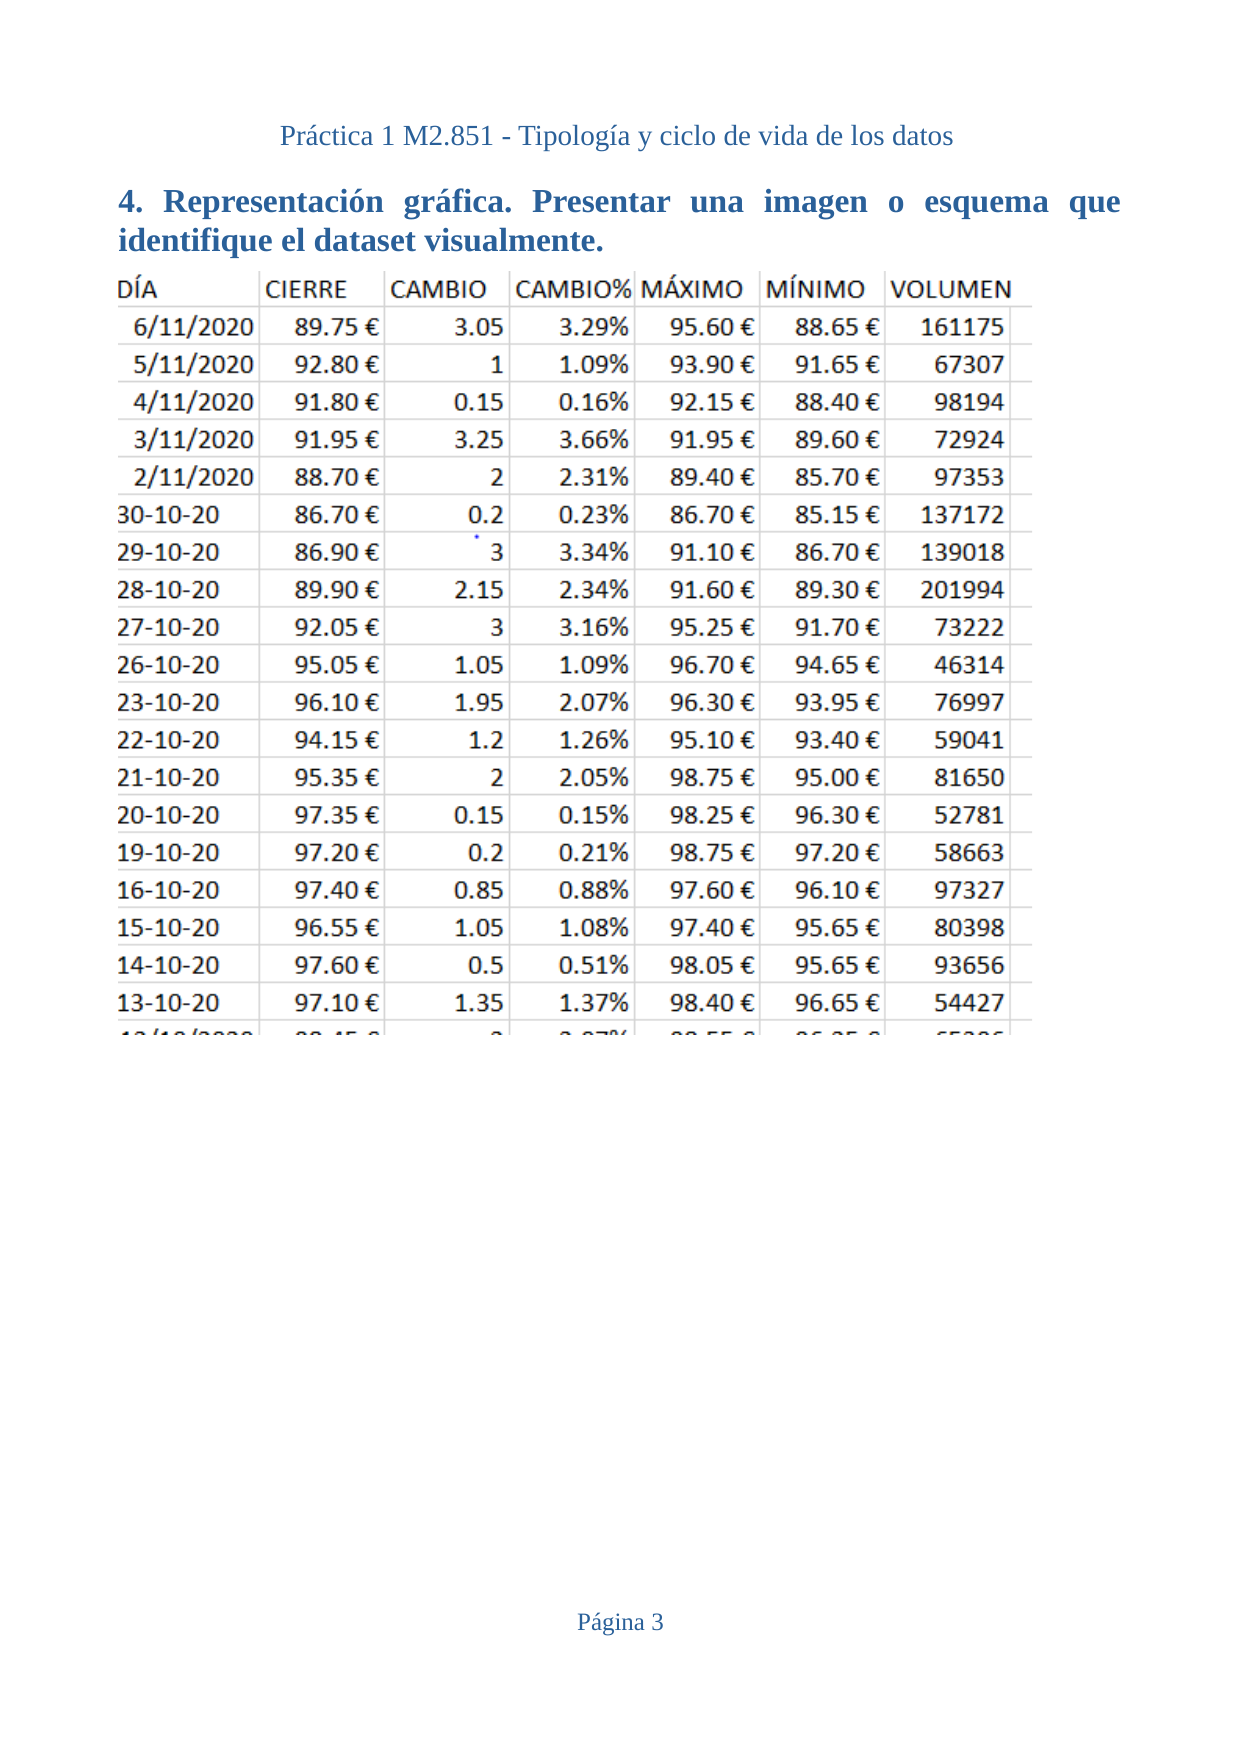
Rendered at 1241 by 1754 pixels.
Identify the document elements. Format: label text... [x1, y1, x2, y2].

picture [118, 271, 1033, 1035]
subtitle 4. Representación gráfica. Presentar una imagen o esquema que identifique el dataset visualmente. [118, 181, 1122, 258]
